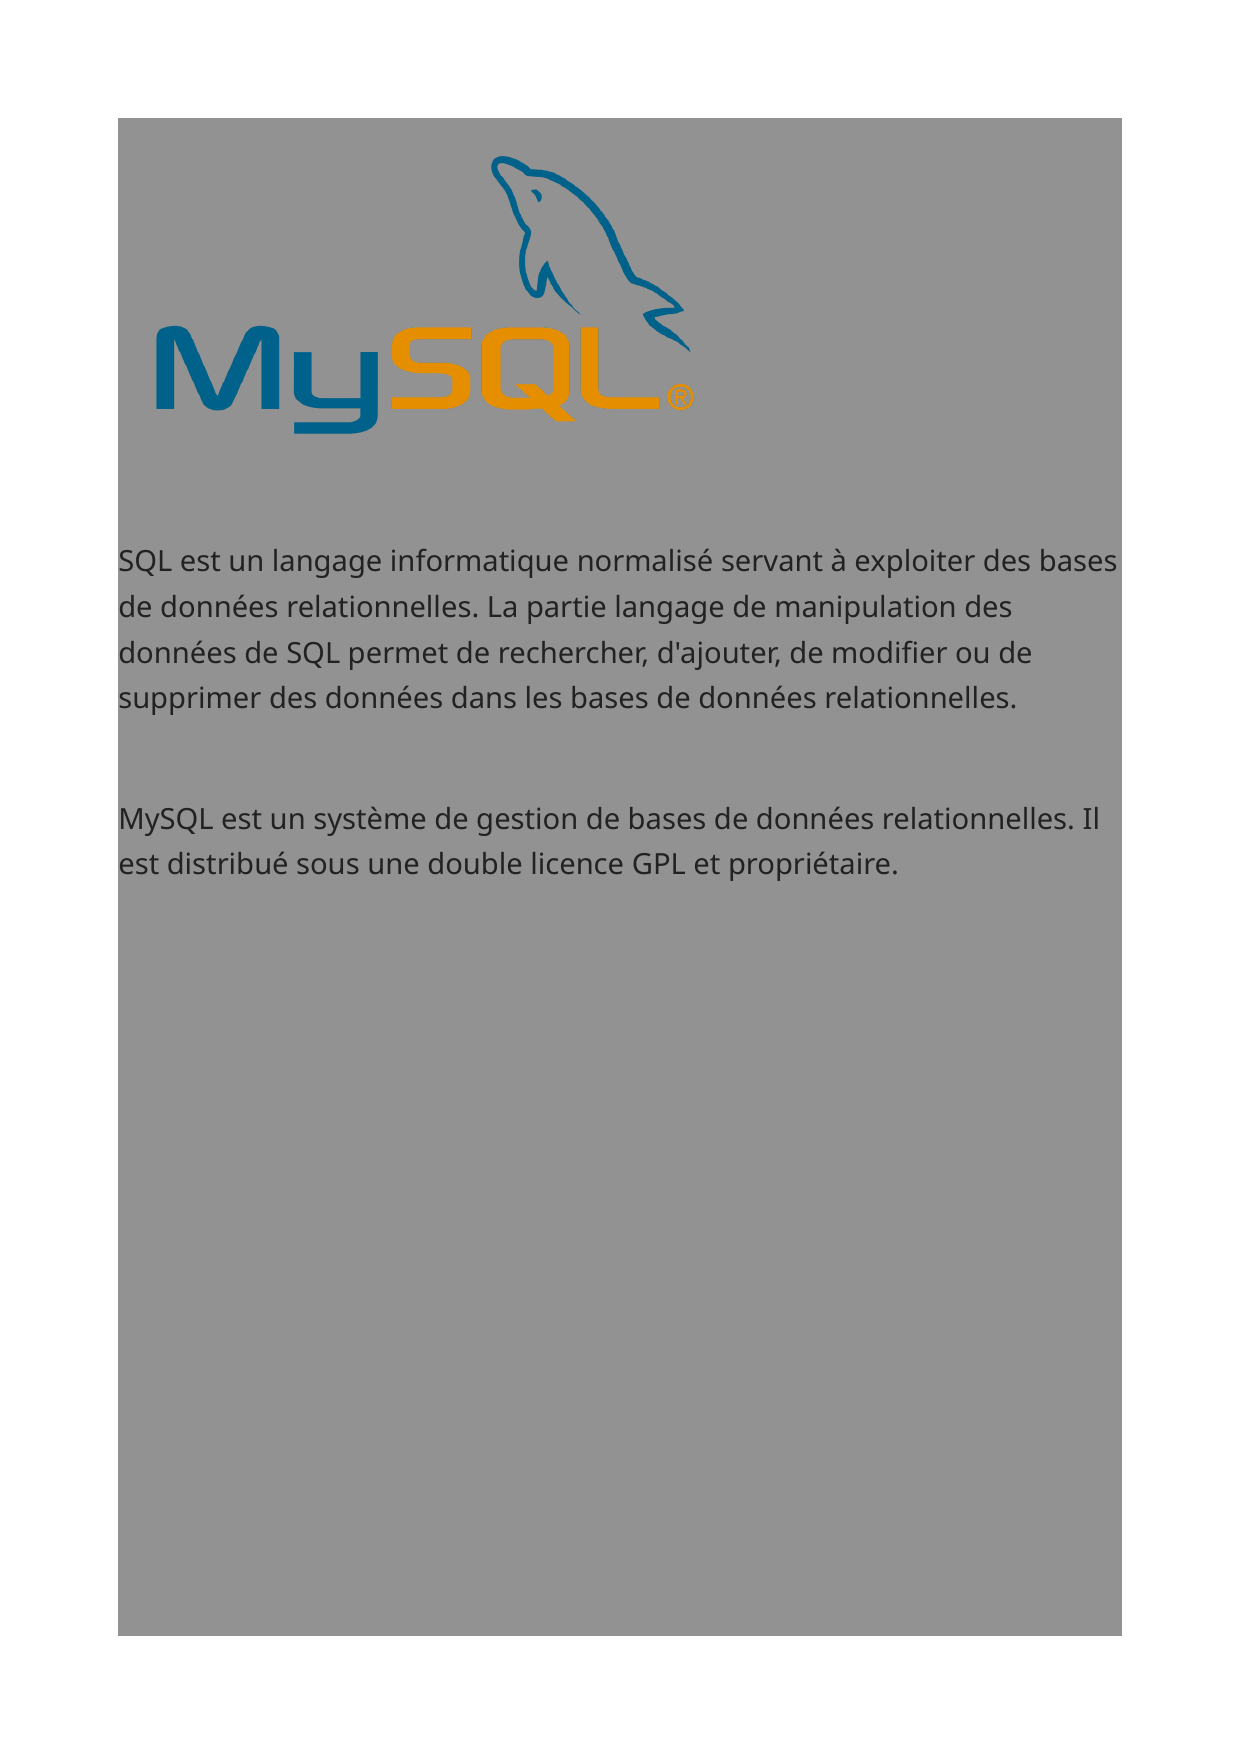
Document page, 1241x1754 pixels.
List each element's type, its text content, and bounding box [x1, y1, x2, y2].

picture [156, 156, 694, 434]
text MySQL est un système de gestion de bases de données relationnelles. Il est distribué sous une double licence GPL et propriétaire. [118, 798, 1122, 883]
text SQL est un langage informatique normalisé servant à exploiter des bases de données relationnelles. La partie langage de manipulation des données de SQL permet de rechercher, d'ajouter, de modifier ou de supprimer des données dans les bases de données relationnelles. [118, 541, 1122, 717]
